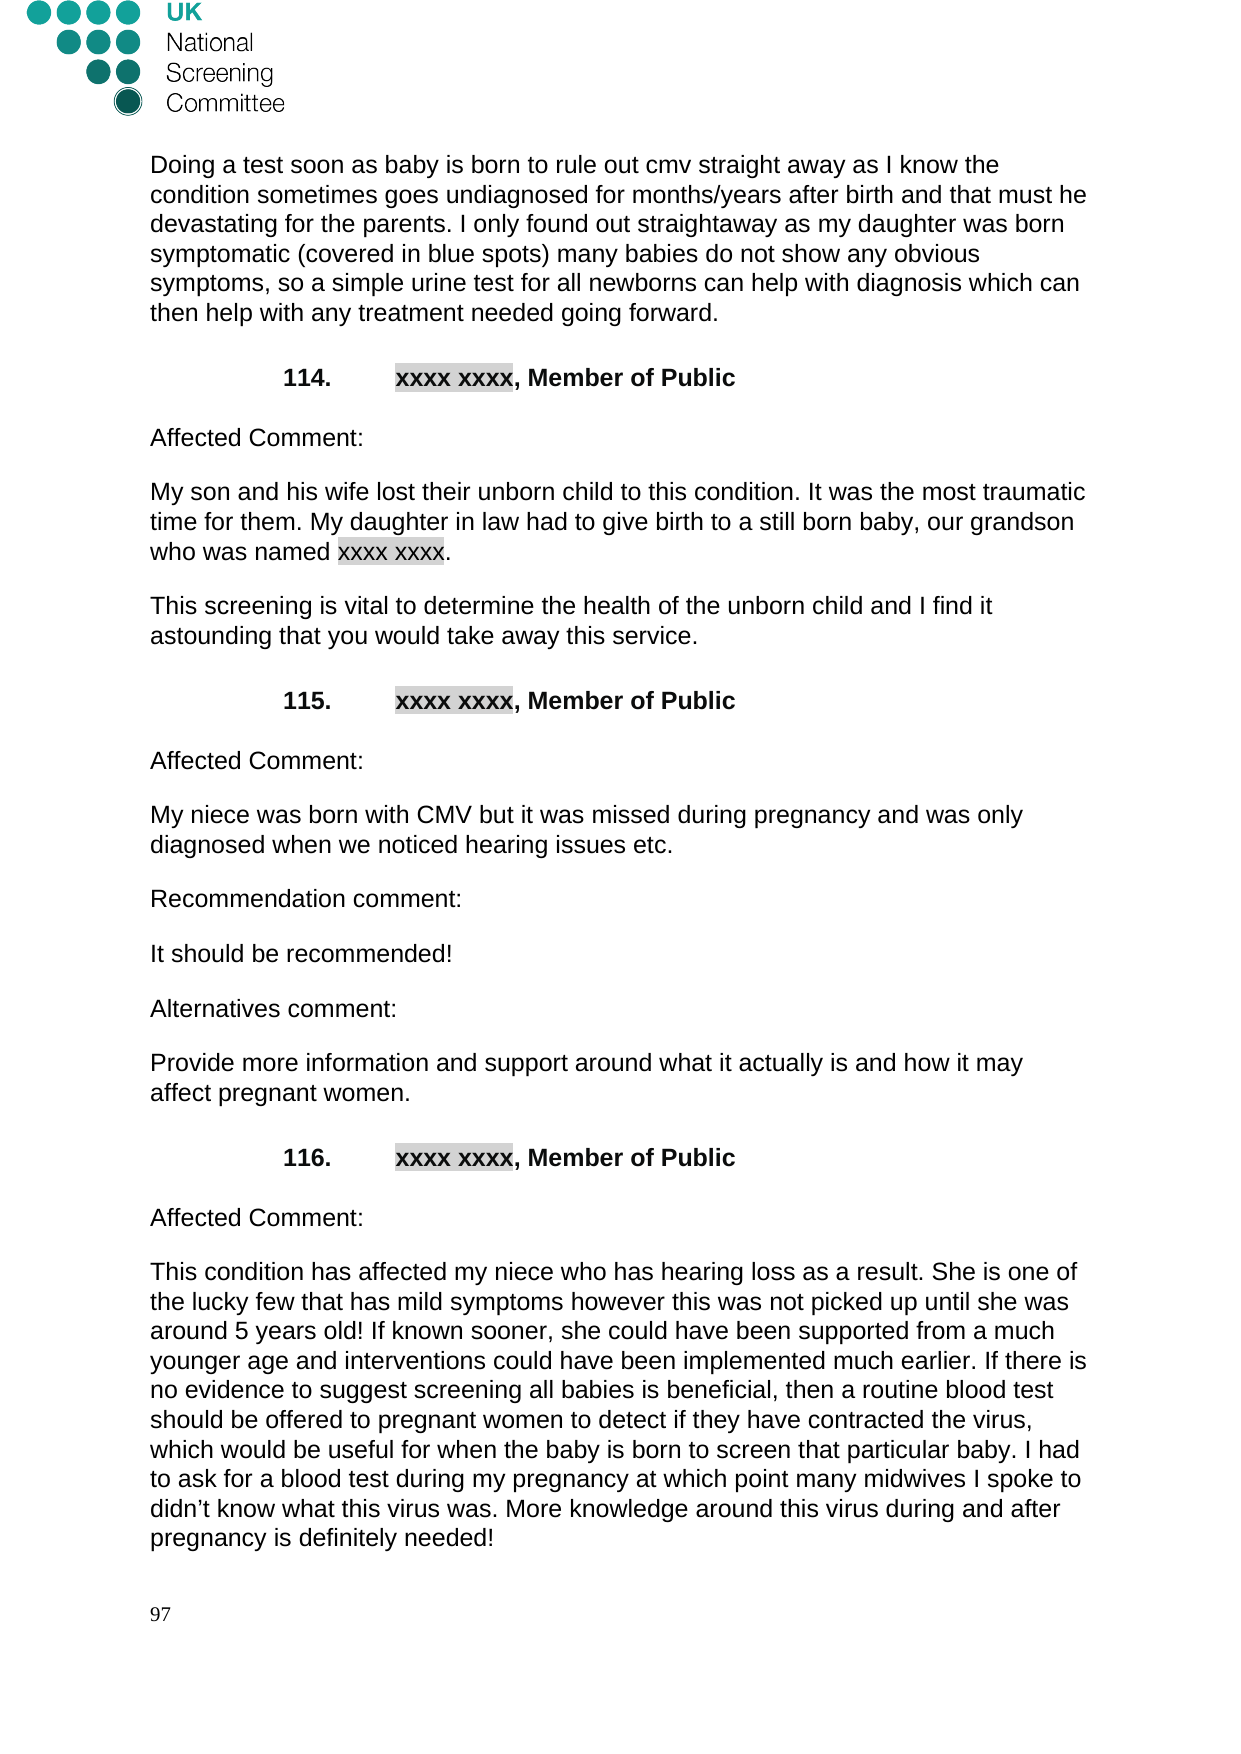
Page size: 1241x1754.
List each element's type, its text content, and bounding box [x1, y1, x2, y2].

text Provide more information and support around what it actually is and how it may affect pregnant women. [150, 1048, 1090, 1106]
text This condition has affected my niece who has hearing loss as a result. She is one of the lucky few that has mild symptoms however this was not picked up until she was around 5 years old! If known sooner, she could have been supported from a much younger age and interventions could have been implemented much earlier. If there is no evidence to suggest screening all babies is beneficial, then a routine blood test should be offered to pregnant women to detect if they have contracted the virus, which would be useful for when the baby is born to screen that particular baby. I had to ask for a blood test during my pregnancy at which point many midwives I spoke to didn’t know what this virus was. More knowledge around this virus during and after pregnancy is definitely needed! [150, 1257, 1090, 1552]
text Recommendation comment: [150, 884, 1090, 913]
text Doing a test soon as baby is born to rule out cmv straight away as I know the condition sometimes goes undiagnosed for months/years after birth and that must he devastating for the parents. I only found out straightaway as my daughter was born symptomatic (covered in blue spots) many babies do not show any obvious symptoms, so a simple urine test for all newborns can help with diagnosis which can then help with any treatment needed going forward. [150, 150, 1090, 327]
text Alternatives comment: [150, 993, 1090, 1022]
text My niece was born with CMV but it was missed during pregnancy and was only diagnosed when we noticed hearing issues etc. [150, 800, 1090, 858]
text Affected Comment: [150, 746, 1090, 774]
text My son and his wife lost their unborn child to this condition. It was the most traumatic time for them. My daughter in law had to give birth to a still born baby, our grandson who was named xxxx xxxx. [150, 477, 1090, 565]
text Affected Comment: [150, 1203, 1090, 1231]
list xxxx xxxx, Member of Public [283, 1132, 1090, 1171]
list xxxx xxxx, Member of Public [283, 675, 1090, 714]
text It should be recommended! [150, 939, 1090, 968]
text Affected Comment: [150, 423, 1090, 452]
text This screening is vital to determine the health of the unborn child and I find it astounding that you would take away this service. [150, 591, 1090, 649]
list xxxx xxxx, Member of Public [283, 352, 1090, 392]
